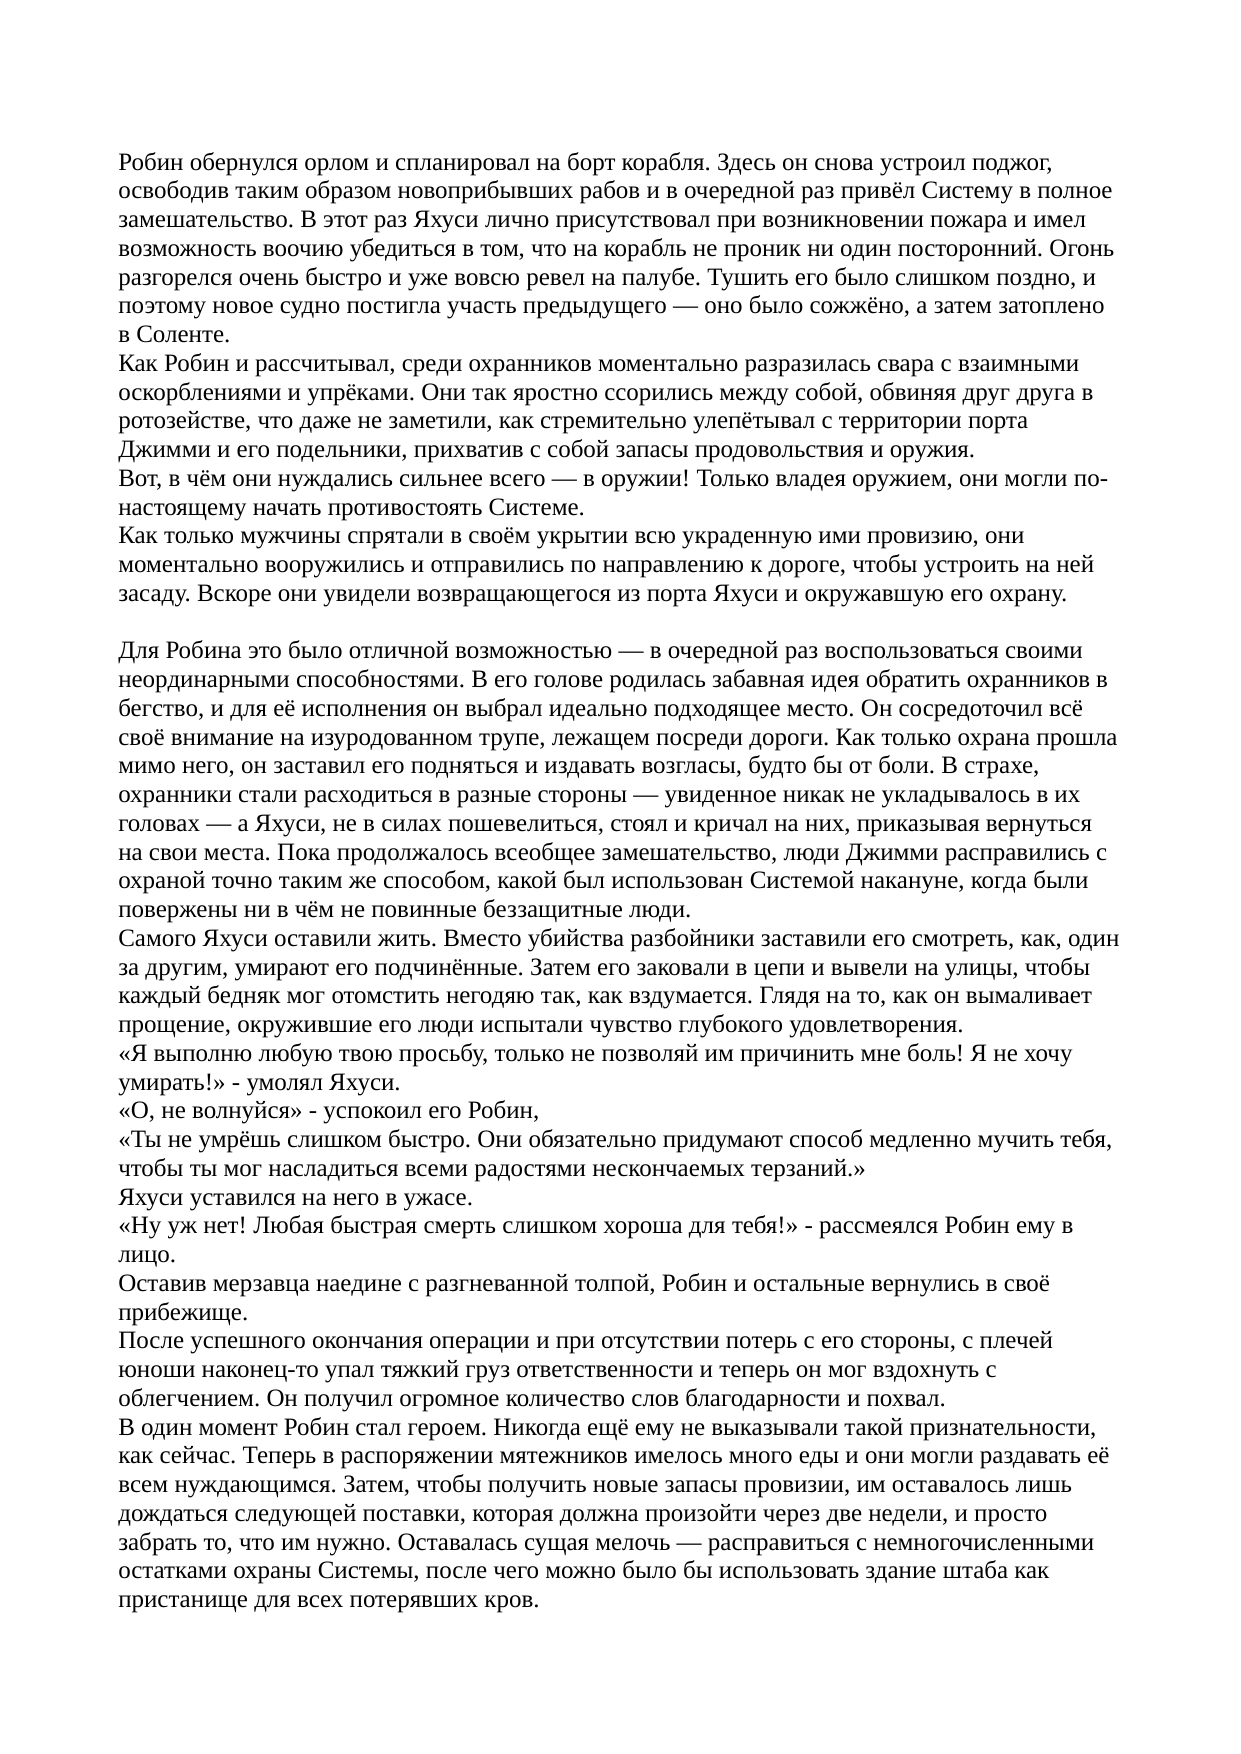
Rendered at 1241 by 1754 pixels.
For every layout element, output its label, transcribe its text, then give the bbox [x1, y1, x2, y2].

text «О, не волнуйся» - успокоил его Робин, [118, 1096, 1122, 1124]
text Самого Яхуси оставили жить. Вместо убийства разбойники заставили его смотреть, как, один за другим, умирают его подчинённые. Затем его заковали в цепи и вывели на улицы, чтобы каждый бедняк мог отомстить негодяю так, как вздумается. Глядя на то, как он вымаливает прощение, окружившие его люди испытали чувство глубокого удовлетворения. [118, 923, 1122, 1038]
text «Я выполню любую твою просьбу, только не позволяй им причинить мне боль! Я не хочу умирать!» - умолял Яхуси. [118, 1038, 1122, 1096]
text Как Робин и рассчитывал, среди охранников моментально разразилась свара с взаимными оскорблениями и упрёками. Они так яростно ссорились между собой, обвиняя друг друга в ротозействе, что даже не заметили, как стремительно улепётывал с территории порта Джимми и его подельники, прихватив с собой запасы продовольствия и оружия. [118, 348, 1122, 463]
text В один момент Робин стал героем. Никогда ещё ему не выказывали такой признательности, как сейчас. Теперь в распоряжении мятежников имелось много еды и они могли раздавать её всем нуждающимся. Затем, чтобы получить новые запасы провизии, им оставалось лишь дождаться следующей поставки, которая должна произойти через две недели, и просто забрать то, что им нужно. Оставалась сущая мелочь — расправиться с немногочисленными остатками охраны Системы, после чего можно было бы использовать здание штаба как пристанище для всех потерявших кров. [118, 1412, 1122, 1613]
text Вот, в чём они нуждались сильнее всего — в оружии! Только владея оружием, они могли по-настоящему начать противостоять Системе. [118, 463, 1122, 521]
text После успешного окончания операции и при отсутствии потерь с его стороны, с плечей юноши наконец-то упал тяжкий груз ответственности и теперь он мог вздохнуть с облегчением. Он получил огромное количество слов благодарности и похвал. [118, 1326, 1122, 1412]
text «Ну уж нет! Любая быстрая смерть слишком хороша для тебя!» - рассмеялся Робин ему в лицо. [118, 1211, 1122, 1268]
text «Ты не умрёшь слишком быстро. Они обязательно придумают способ медленно мучить тебя, чтобы ты мог насладиться всеми радостями нескончаемых терзаний.» [118, 1124, 1122, 1182]
text Оставив мерзавца наедине с разгневанной толпой, Робин и остальные вернулись в своё прибежище. [118, 1268, 1122, 1326]
text Робин обернулся орлом и спланировал на борт корабля. Здесь он снова устроил поджог, освободив таким образом новоприбывших рабов и в очередной раз привёл Систему в полное замешательство. В этот раз Яхуси лично присутствовал при возникновении пожара и имел возможность воочию убедиться в том, что на корабль не проник ни один посторонний. Огонь разгорелся очень быстро и уже вовсю ревел на палубе. Тушить его было слишком поздно, и поэтому новое судно постигла участь предыдущего — оно было сожжёно, а затем затоплено в Соленте. [118, 147, 1122, 348]
text Яхуси уставился на него в ужасе. [118, 1182, 1122, 1211]
text Как только мужчины спрятали в своём укрытии всю украденную ими провизию, они моментально вооружились и отправились по направлению к дороге, чтобы устроить на ней засаду. Вскоре они увидели возвращающегося из порта Яхуси и окружавшую его охрану. [118, 521, 1122, 607]
text Для Робина это было отличной возможностью — в очередной раз воспользоваться своими неординарными способностями. В его голове родилась забавная идея обратить охранников в бегство, и для её исполнения он выбрал идеально подходящее место. Он сосредоточил всё своё внимание на изуродованном трупе, лежащем посреди дороги. Как только охрана прошла мимо него, он заставил его подняться и издавать возгласы, будто бы от боли. В страхе, охранники стали расходиться в разные стороны — увиденное никак не укладывалось в их головах — а Яхуси, не в силах пошевелиться, стоял и кричал на них, приказывая вернуться на свои места. Пока продолжалось всеобщее замешательство, люди Джимми расправились с охраной точно таким же способом, какой был использован Системой накануне, когда были повержены ни в чём не повинные беззащитные люди. [118, 636, 1122, 923]
